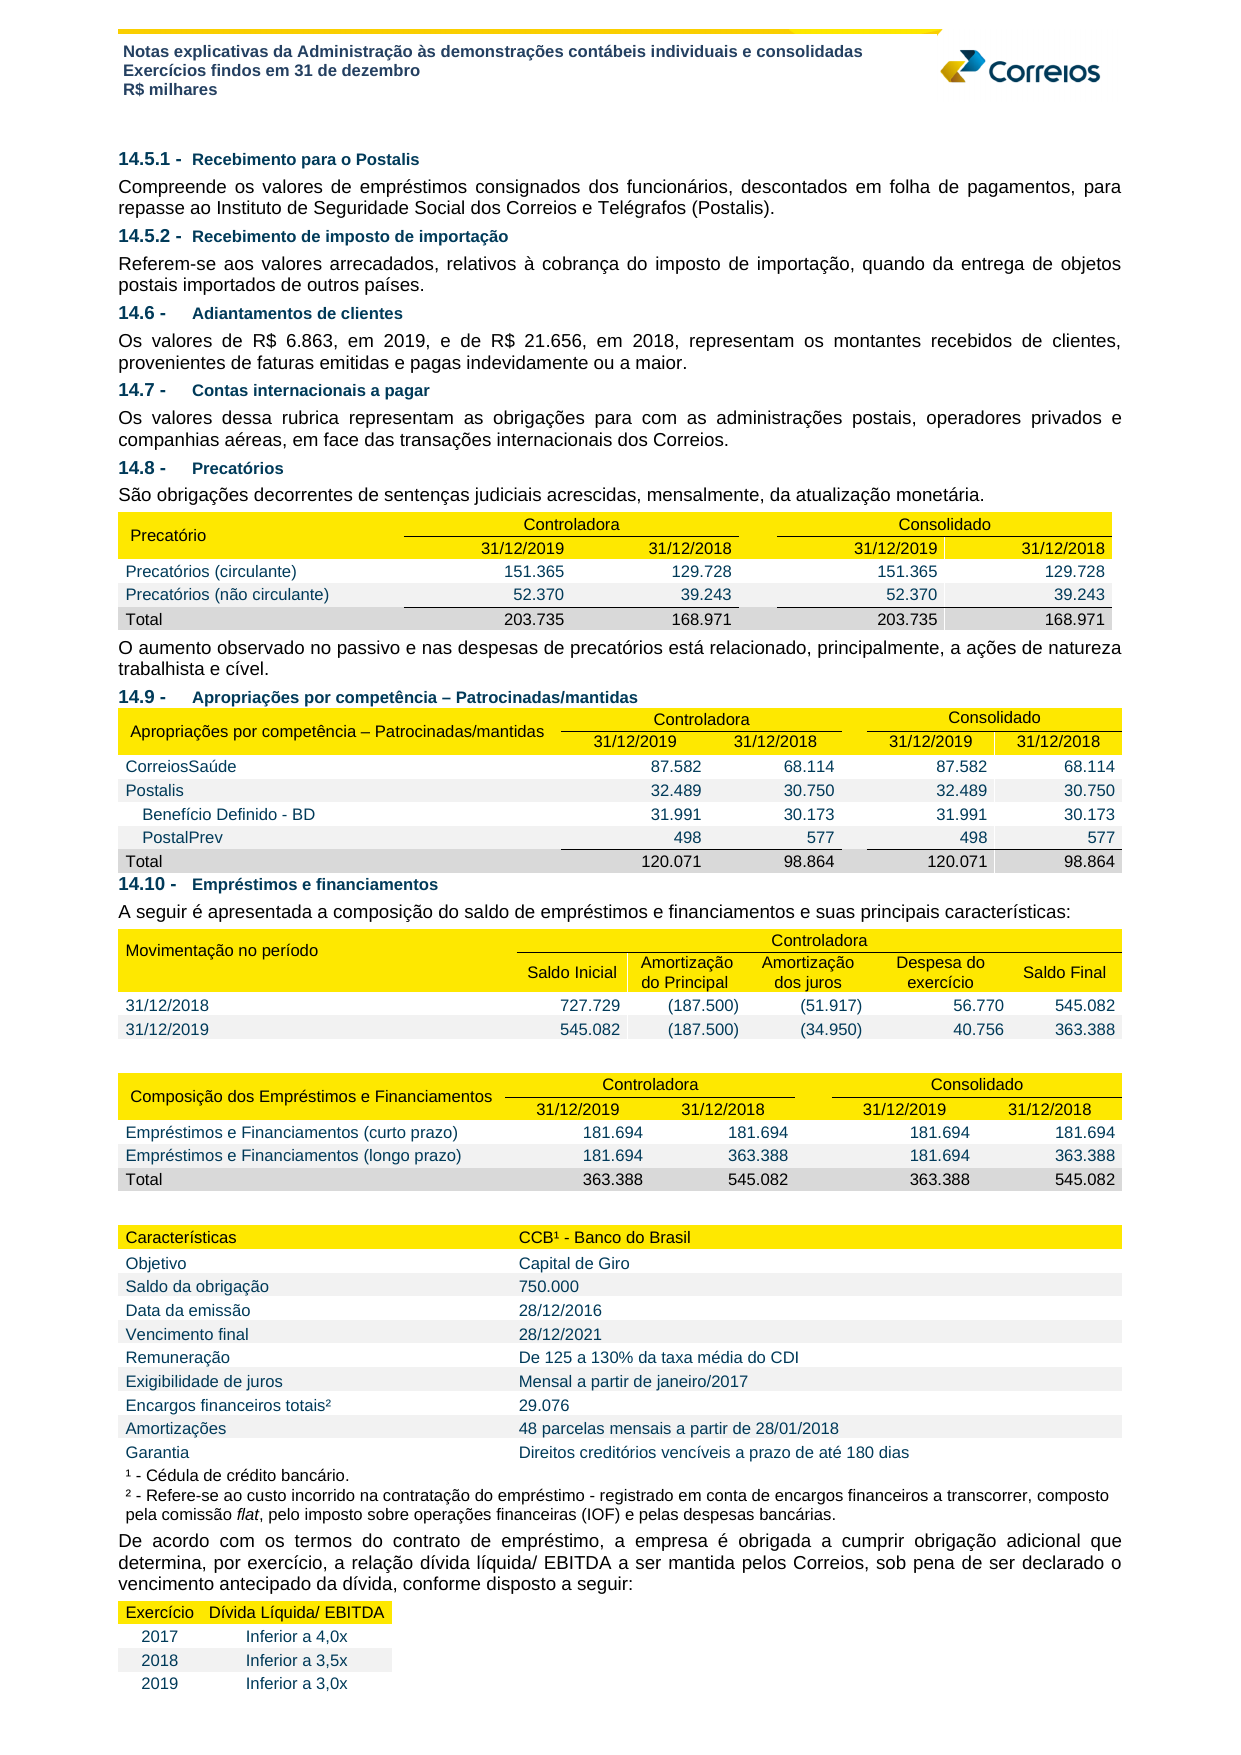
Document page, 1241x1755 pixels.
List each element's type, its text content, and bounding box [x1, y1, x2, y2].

table_cell 545.082 [977, 1168, 1122, 1191]
table_cell Total [118, 1168, 505, 1191]
table_cell 2019 [118, 1672, 201, 1696]
table_header Apropriações por competência – Patrocinadas/mantidas [118, 708, 561, 755]
table_cell 39.243 [571, 583, 739, 607]
table_cell 2017 [118, 1625, 201, 1648]
text Os valores de R$ 6.863, em 2019, e de R$ 21.656, em 2018, representam os montantes recebidos de clientes, provenientes de faturas emitidas e pagas indevidamente ou a maior. [118, 330, 1122, 373]
table_cell 30.173 [995, 802, 1122, 826]
table_cell Total [118, 607, 404, 630]
table_cell 181.694 [832, 1120, 977, 1144]
table_cell 68.114 [995, 755, 1122, 778]
subtitle Recebimento de imposto de importação [118, 225, 1122, 246]
table_cell [739, 559, 777, 583]
table_cell Saldo Final [1011, 953, 1122, 992]
table_cell 577 [709, 826, 842, 849]
table_cell [739, 583, 777, 607]
table_cell 181.694 [505, 1144, 650, 1168]
table_cell [739, 536, 777, 559]
table_cell 363.388 [977, 1144, 1122, 1168]
table_cell PostalPrev [118, 826, 561, 849]
table_cell [460, 1367, 511, 1391]
table_cell [460, 1415, 511, 1438]
table_cell 203.735 [777, 608, 944, 630]
table_cell 727.729 [517, 992, 627, 1015]
table_cell [739, 607, 777, 630]
table_cell [460, 1438, 511, 1462]
table_cell Vencimento final [118, 1320, 460, 1343]
table_cell Encargos financeiros totais² [118, 1391, 460, 1414]
table_cell Postalis [118, 779, 561, 802]
subtitle Recebimento para o Postalis [118, 148, 1122, 169]
table_cell [460, 1273, 511, 1296]
table_cell Amortização dos juros [746, 953, 869, 992]
table_header Consolidado [777, 512, 1112, 536]
table_cell 31/12/2019 [832, 1098, 977, 1120]
table_header Controladora [561, 708, 842, 731]
table_cell 31/12/2018 [977, 1098, 1122, 1120]
table_cell 87.582 [561, 755, 709, 778]
table_cell Precatórios (não circulante) [118, 583, 404, 607]
table_cell 181.694 [505, 1120, 650, 1144]
table_cell 52.370 [404, 583, 571, 607]
table_cell (51.917) [746, 992, 869, 1015]
table_cell [842, 755, 867, 778]
table_cell Empréstimos e Financiamentos (curto prazo) [118, 1120, 505, 1144]
table_cell 750.000 [511, 1273, 1122, 1296]
table_cell 363.388 [832, 1168, 977, 1191]
table_cell Total [118, 849, 561, 873]
table_cell 545.082 [517, 1015, 627, 1039]
table_header [795, 1073, 832, 1097]
table_cell 31/12/2019 [404, 537, 571, 559]
table_cell [795, 1120, 832, 1144]
table_cell CorreiosSaúde [118, 755, 561, 778]
table_cell 120.071 [867, 850, 994, 873]
subtitle Contas internacionais a pagar [118, 379, 1122, 401]
table_cell 545.082 [1011, 992, 1122, 1015]
table_header [460, 1225, 511, 1249]
table_cell [460, 1391, 511, 1414]
table_header Movimentação no período [118, 929, 517, 992]
table_header CCB¹ - Banco do Brasil [511, 1225, 1122, 1249]
table_cell 30.173 [709, 802, 842, 826]
table_cell Saldo da obrigação [118, 1273, 460, 1296]
table_cell 498 [867, 826, 994, 849]
table_cell 29.076 [511, 1391, 1122, 1414]
table_cell 363.388 [505, 1168, 650, 1191]
table_cell (187.500) [628, 1015, 746, 1039]
table_cell Objetivo [118, 1249, 460, 1273]
table_cell [842, 731, 867, 755]
table_cell 32.489 [867, 779, 994, 802]
table_header Controladora [404, 512, 739, 536]
table_cell Direitos creditórios vencíveis a prazo de até 180 dias [511, 1438, 1122, 1462]
table_header [739, 512, 777, 536]
table_cell Saldo Inicial [517, 953, 627, 992]
text Referem-se aos valores arrecadados, relativos à cobrança do imposto de importação, quando da entrega de objetos postais importados de outros países. [118, 253, 1122, 296]
table_cell [842, 849, 867, 873]
table_cell 129.728 [571, 559, 739, 583]
table_cell Garantia [118, 1438, 460, 1462]
subtitle Adiantamentos de clientes [118, 302, 1122, 324]
table_cell [460, 1320, 511, 1343]
table_cell 30.750 [709, 779, 842, 802]
table_cell 31/12/2018 [650, 1098, 795, 1120]
table_cell (34.950) [746, 1015, 869, 1039]
table_cell 363.388 [1011, 1015, 1122, 1039]
text São obrigações decorrentes de sentenças judiciais acrescidas, mensalmente, da atualização monetária. [118, 484, 1122, 506]
table_cell Despesa do exercício [869, 953, 1011, 992]
table_cell [842, 826, 867, 849]
table_cell 151.365 [404, 559, 571, 583]
table_cell 545.082 [650, 1168, 795, 1191]
table_cell Inferior a 3,0x [201, 1672, 392, 1696]
table_cell 31/12/2019 [867, 732, 994, 755]
table_header Precatório [118, 512, 404, 559]
table_cell 31/12/2019 [118, 1015, 517, 1039]
table_cell [460, 1344, 511, 1367]
subtitle Precatórios [118, 456, 1122, 478]
text De acordo com os termos do contrato de empréstimo, a empresa é obrigada a cumprir obrigação adicional que determina, por exercício, a relação dívida líquida/ EBITDA a ser mantida pelos Correios, sob pena de ser declarado o vencimento antecipado da dívida, conforme disposto a seguir: [118, 1530, 1122, 1595]
table_cell 363.388 [650, 1144, 795, 1168]
table_cell Empréstimos e Financiamentos (longo prazo) [118, 1144, 505, 1168]
table_header Controladora [517, 929, 1122, 952]
table_cell 31/12/2018 [118, 992, 517, 1015]
table_cell [460, 1296, 511, 1320]
table_cell [795, 1097, 832, 1120]
table_cell 31/12/2018 [709, 732, 842, 755]
text Os valores dessa rubrica representam as obrigações para com as administrações postais, operadores privados e companhias aéreas, em face das transações internacionais dos Correios. [118, 407, 1122, 450]
table_header Dívida Líquida/ EBITDA [201, 1601, 392, 1624]
table_cell 31/12/2018 [571, 537, 739, 559]
table_cell 498 [561, 826, 709, 849]
text A seguir é apresentada a composição do saldo de empréstimos e financiamentos e suas principais características: [118, 901, 1122, 922]
table_header Consolidado [867, 708, 1122, 731]
table_cell 181.694 [650, 1120, 795, 1144]
table_cell 68.114 [709, 755, 842, 778]
table_cell 31/12/2018 [995, 732, 1122, 755]
table_cell 30.750 [995, 779, 1122, 802]
table_cell Remuneração [118, 1344, 460, 1367]
table_cell 28/12/2016 [511, 1296, 1122, 1320]
table_header Controladora [505, 1073, 795, 1097]
table_cell (187.500) [628, 992, 746, 1015]
table_header [842, 708, 867, 731]
table_cell Amortizações [118, 1415, 460, 1438]
subtitle Empréstimos e financiamentos [118, 873, 1122, 894]
table_cell Benefício Definido - BD [118, 802, 561, 826]
table_cell Data da emissão [118, 1296, 460, 1320]
table_cell ¹ - Cédula de crédito bancário. [118, 1462, 1122, 1485]
table_cell 2018 [118, 1648, 201, 1672]
table_cell Amortização do Principal [628, 953, 746, 992]
table_cell 31/12/2019 [777, 537, 944, 559]
table_header Consolidado [832, 1073, 1122, 1097]
table_cell 52.370 [777, 583, 944, 607]
table_cell 39.243 [945, 583, 1112, 607]
table_cell 168.971 [945, 608, 1112, 630]
table_cell 203.735 [404, 608, 571, 630]
table_cell [460, 1249, 511, 1273]
table_cell 56.770 [869, 992, 1011, 1015]
table_cell 98.864 [709, 850, 842, 873]
text O aumento observado no passivo e nas despesas de precatórios está relacionado, principalmente, a ações de natureza trabalhista e cível. [118, 637, 1122, 680]
subtitle Apropriações por competência – Patrocinadas/mantidas [118, 686, 1122, 707]
table_cell Mensal a partir de janeiro/2017 [511, 1367, 1122, 1391]
table_cell Inferior a 4,0x [201, 1625, 392, 1648]
table_cell 32.489 [561, 779, 709, 802]
table_cell 87.582 [867, 755, 994, 778]
table_header Exercício [118, 1601, 201, 1624]
table_cell 31.991 [561, 802, 709, 826]
table_cell [842, 802, 867, 826]
table_cell 48 parcelas mensais a partir de 28/01/2018 [511, 1415, 1122, 1438]
table_cell [842, 779, 867, 802]
table_cell 168.971 [571, 608, 739, 630]
table_cell ² - Refere-se ao custo incorrido na contratação do empréstimo - registrado em conta de encargos financeiros a transcorrer, composto pela comissão flat, pelo imposto sobre operações financeiras (IOF) e pelas despesas bancárias. [118, 1485, 1122, 1524]
table_header Características [118, 1225, 460, 1249]
table_cell 40.756 [869, 1015, 1011, 1039]
table_cell 181.694 [832, 1144, 977, 1168]
table_cell 181.694 [977, 1120, 1122, 1144]
table_cell 151.365 [777, 559, 944, 583]
table_cell 98.864 [995, 850, 1122, 873]
table_cell 129.728 [945, 559, 1112, 583]
table_cell Precatórios (circulante) [118, 559, 404, 583]
table_cell 31/12/2019 [505, 1098, 650, 1120]
table_cell 31/12/2019 [561, 732, 709, 755]
table_cell 31.991 [867, 802, 994, 826]
table_cell Inferior a 3,5x [201, 1648, 392, 1672]
table_cell 120.071 [561, 850, 709, 873]
table_cell [795, 1168, 832, 1191]
table_cell Capital de Giro [511, 1249, 1122, 1273]
table_cell [795, 1144, 832, 1168]
table_cell 28/12/2021 [511, 1320, 1122, 1343]
text Compreende os valores de empréstimos consignados dos funcionários, descontados em folha de pagamentos, para repasse ao Instituto de Seguridade Social dos Correios e Telégrafos (Postalis). [118, 176, 1122, 219]
table_cell 31/12/2018 [945, 537, 1112, 559]
table_cell De 125 a 130% da taxa média do CDI [511, 1344, 1122, 1367]
table_cell Exigibilidade de juros [118, 1367, 460, 1391]
table_cell 577 [995, 826, 1122, 849]
table_header Composição dos Empréstimos e Financiamentos [118, 1073, 505, 1120]
